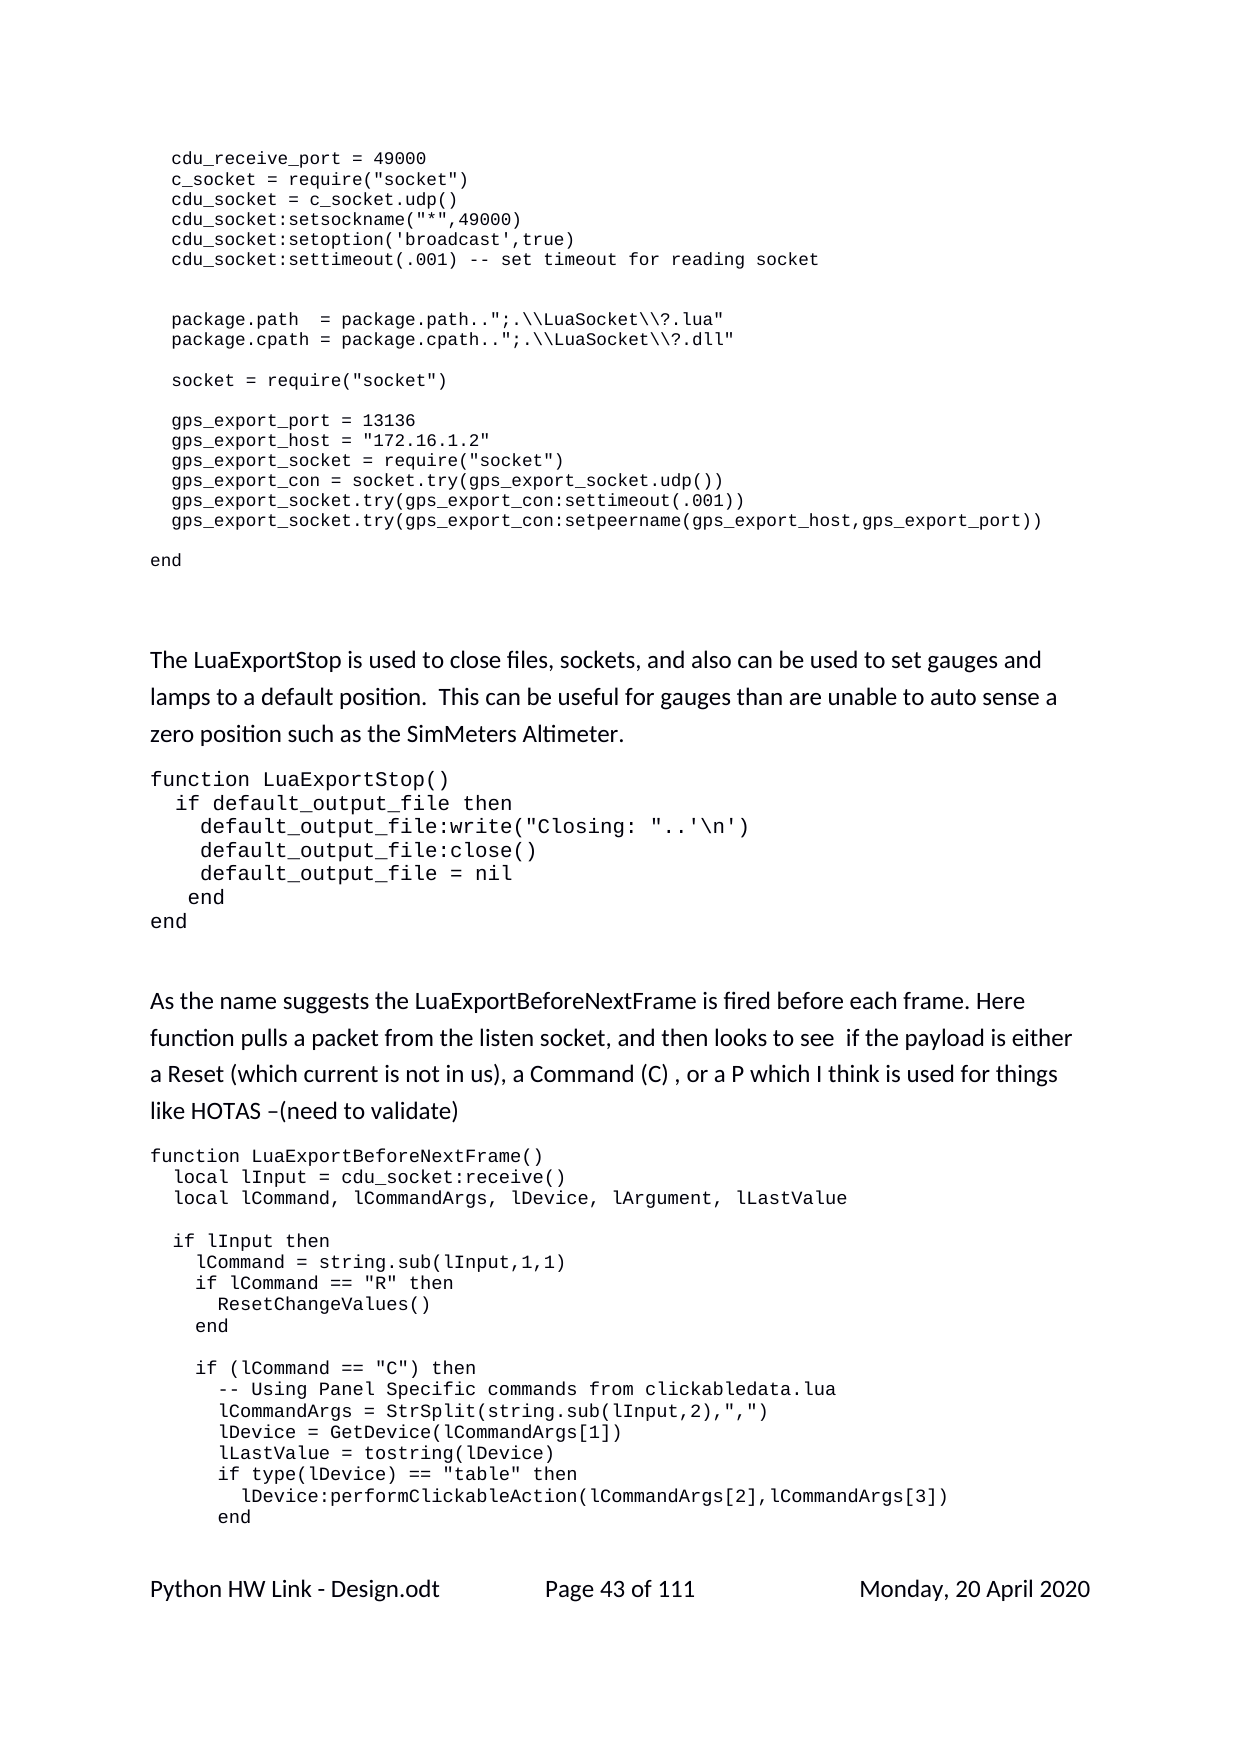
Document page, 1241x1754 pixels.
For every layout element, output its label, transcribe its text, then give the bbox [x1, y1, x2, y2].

text package.cpath = package.cpath..";.\\LuaSocket\\?.dll" [150, 331, 1090, 351]
text lLastValue = tostring(lDevice) [150, 1444, 1090, 1465]
text default_output_file = nil [150, 863, 1090, 887]
text lCommand = string.sub(lInput,1,1) [150, 1253, 1090, 1274]
text local lCommand, lCommandArgs, lDevice, lArgument, lLastValue [150, 1189, 1090, 1210]
text end [150, 1316, 1090, 1338]
text ResetChangeValues() [150, 1295, 1090, 1316]
text local lInput = cdu_socket:receive() [150, 1168, 1090, 1189]
text function LuaExportBeforeNextFrame() [150, 1146, 1090, 1168]
text cdu_socket:setsockname("*",49000) [150, 210, 1090, 230]
text -- Using Panel Specific commands from clickabledata.lua [150, 1380, 1090, 1401]
text if lCommand == "R" then [150, 1274, 1090, 1295]
text gps_export_socket.try(gps_export_con:settimeout(.001)) [150, 492, 1090, 512]
text end [150, 887, 1090, 911]
text socket = require("socket") [150, 371, 1090, 391]
text default_output_file:write("Closing: "..'\n') [150, 816, 1090, 840]
text cdu_socket:settimeout(.001) -- set timeout for reading socket [150, 251, 1090, 271]
text end [150, 552, 1090, 572]
text cdu_socket = c_socket.udp() [150, 190, 1090, 210]
text default_output_file:close() [150, 840, 1090, 863]
text lDevice = GetDevice(lCommandArgs[1]) [150, 1423, 1090, 1444]
text function LuaExportStop() [150, 769, 1090, 792]
text cdu_receive_port = 49000 [150, 150, 1090, 170]
text gps_export_port = 13136 [150, 411, 1090, 431]
text if lInput then [150, 1231, 1090, 1253]
text lCommandArgs = StrSplit(string.sub(lInput,2),",") [150, 1401, 1090, 1423]
text end [150, 1508, 1090, 1529]
text gps_export_host = "172.16.1.2" [150, 431, 1090, 452]
text c_socket = require("socket") [150, 170, 1090, 190]
text As the name suggests the LuaExportBeforeNextFrame is fired before each frame. Here function pulls a packet from the listen socket, and then looks to see if the payload is either a Reset (which current is not in us), a Command (C) , or a P which I think is used for things like HOTAS –(need to validate) [150, 986, 1090, 1126]
text if default_output_file then [150, 792, 1090, 816]
text if type(lDevice) == "table" then [150, 1465, 1090, 1486]
text cdu_socket:setoption('broadcast',true) [150, 230, 1090, 251]
text package.path = package.path..";.\\LuaSocket\\?.lua" [150, 311, 1090, 331]
text gps_export_socket.try(gps_export_con:setpeername(gps_export_host,gps_export_port)) [150, 512, 1090, 532]
text The LuaExportStop is used to close files, sockets, and also can be used to set gauges and lamps to a default position. This can be useful for gauges than are unable to auto sense a zero position such as the SimMeters Altimeter. [150, 644, 1090, 748]
text end [150, 911, 1090, 934]
text gps_export_socket = require("socket") [150, 452, 1090, 472]
text gps_export_con = socket.try(gps_export_socket.udp()) [150, 472, 1090, 492]
text lDevice:performClickableAction(lCommandArgs[2],lCommandArgs[3]) [150, 1486, 1090, 1508]
text if (lCommand == "C") then [150, 1359, 1090, 1380]
